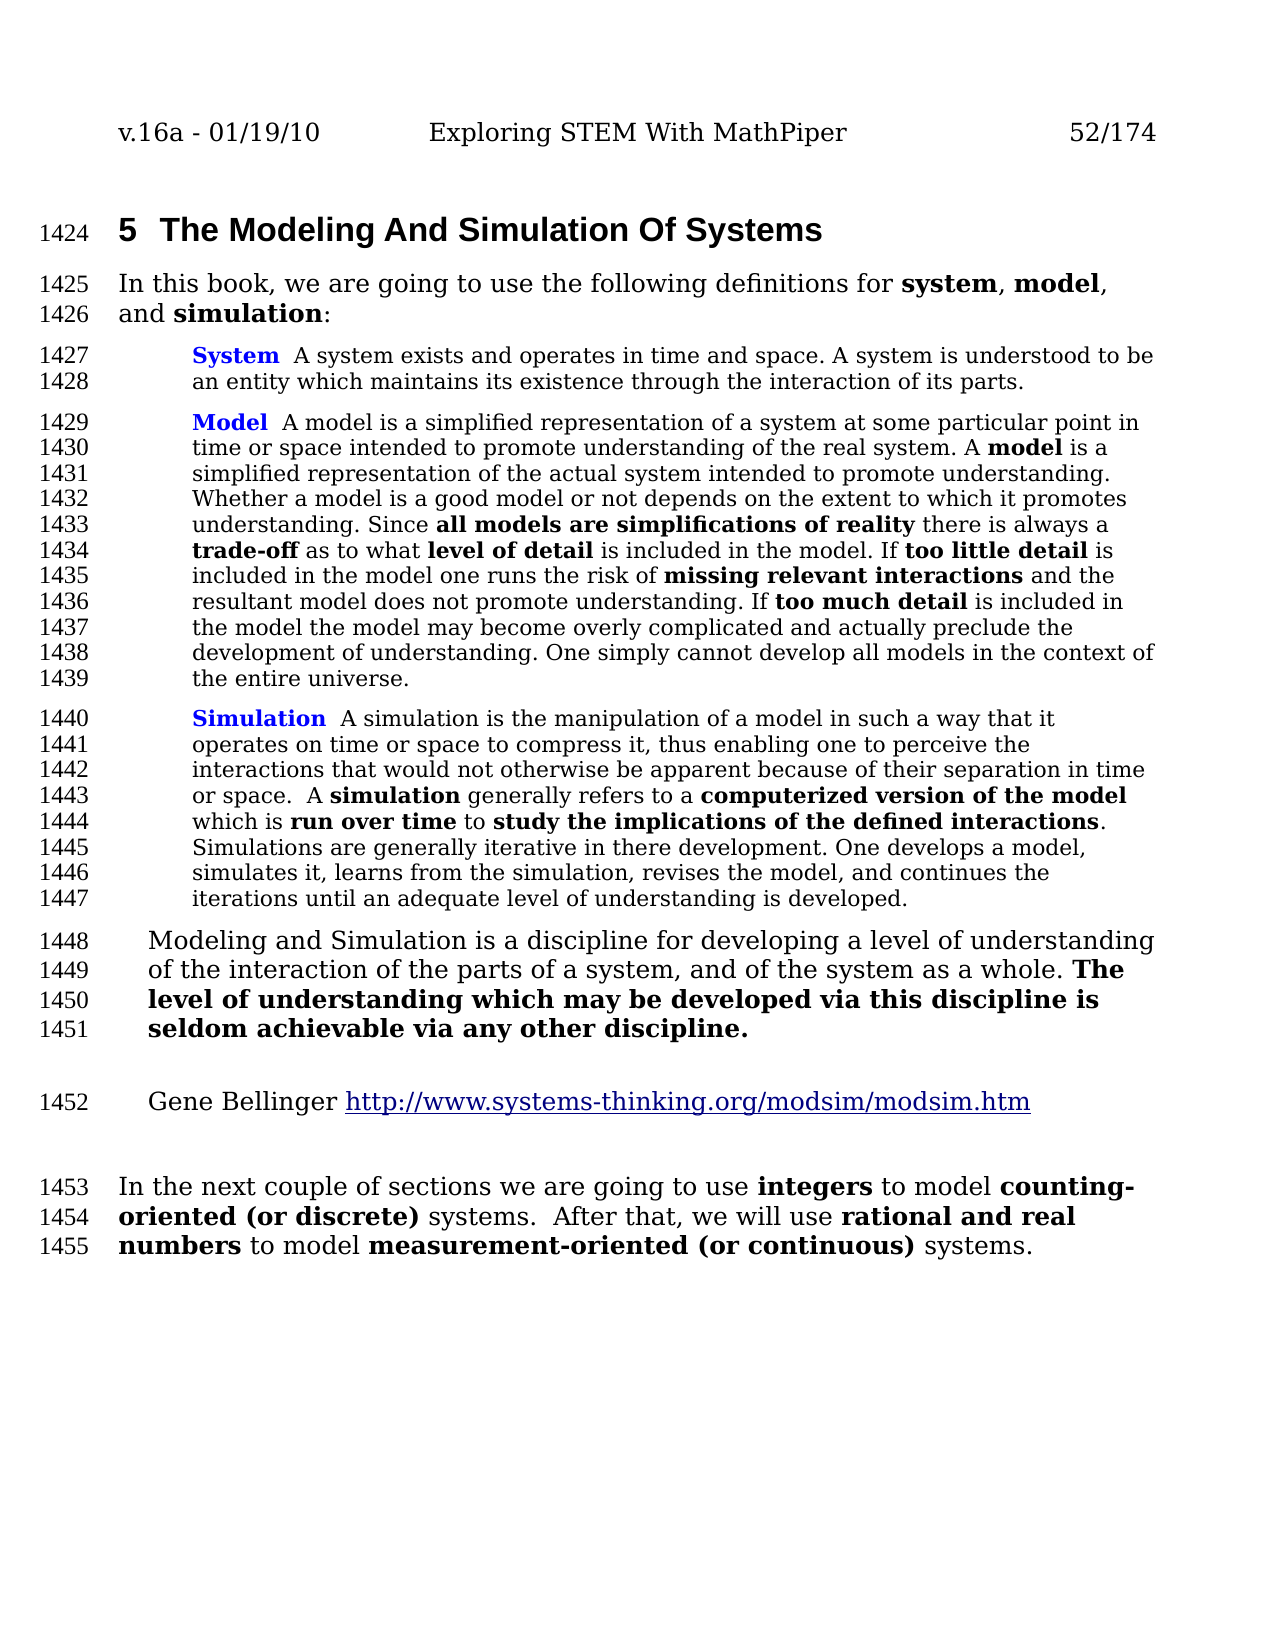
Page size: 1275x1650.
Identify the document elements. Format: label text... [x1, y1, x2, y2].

text In the next couple of sections we are going to use integers to model counting-oriented (or discrete) systems. After that, we will use rational and real numbers to model measurement-oriented (or continuous) systems. [118, 1172, 1157, 1260]
list Model A model is a simplified representation of a system at some particular point in time or space intended to promote understanding of the real system. A model is a simplified representation of the actual system intended to promote understanding. Whether a model is a good model or not depends on the extent to which it promotes understanding. Since all models are simplifications of reality there is always a trade-off as to what level of detail is included in the model. If too little detail is included in the model one runs the risk of missing relevant interactions and the resultant model does not promote understanding. If too much detail is included in the model the model may become overly complicated and actually preclude the development of understanding. One simply cannot develop all models in the context of the entire universe. [162, 409, 1157, 691]
text Modeling and Simulation is a discipline for developing a level of understanding of the interaction of the parts of a system, and of the system as a whole. The level of understanding which may be developed via this discipline is seldom achievable via any other discipline. [148, 926, 1157, 1073]
list Simulation A simulation is the manipulation of a model in such a way that it operates on time or space to compress it, thus enabling one to perceive the interactions that would not otherwise be apparent because of their separation in time or space. A simulation generally refers to a computerized version of the model which is run over time to study the implications of the defined interactions. Simulations are generally iterative in there development. One develops a model, simulates it, learns from the simulation, revises the model, and continues the iterations until an adequate level of understanding is developed. [162, 706, 1157, 911]
list System A system exists and operates in time and space. A system is understood to be an entity which maintains its existence through the interaction of its parts. [162, 343, 1157, 394]
text Gene Bellinger http://www.systems-thinking.org/modsim/modsim.htm [148, 1088, 1157, 1117]
text In this book, we are going to use the following definitions for system, model, and simulation: [118, 269, 1157, 328]
subtitle The Modeling And Simulation Of Systems [118, 210, 1157, 248]
